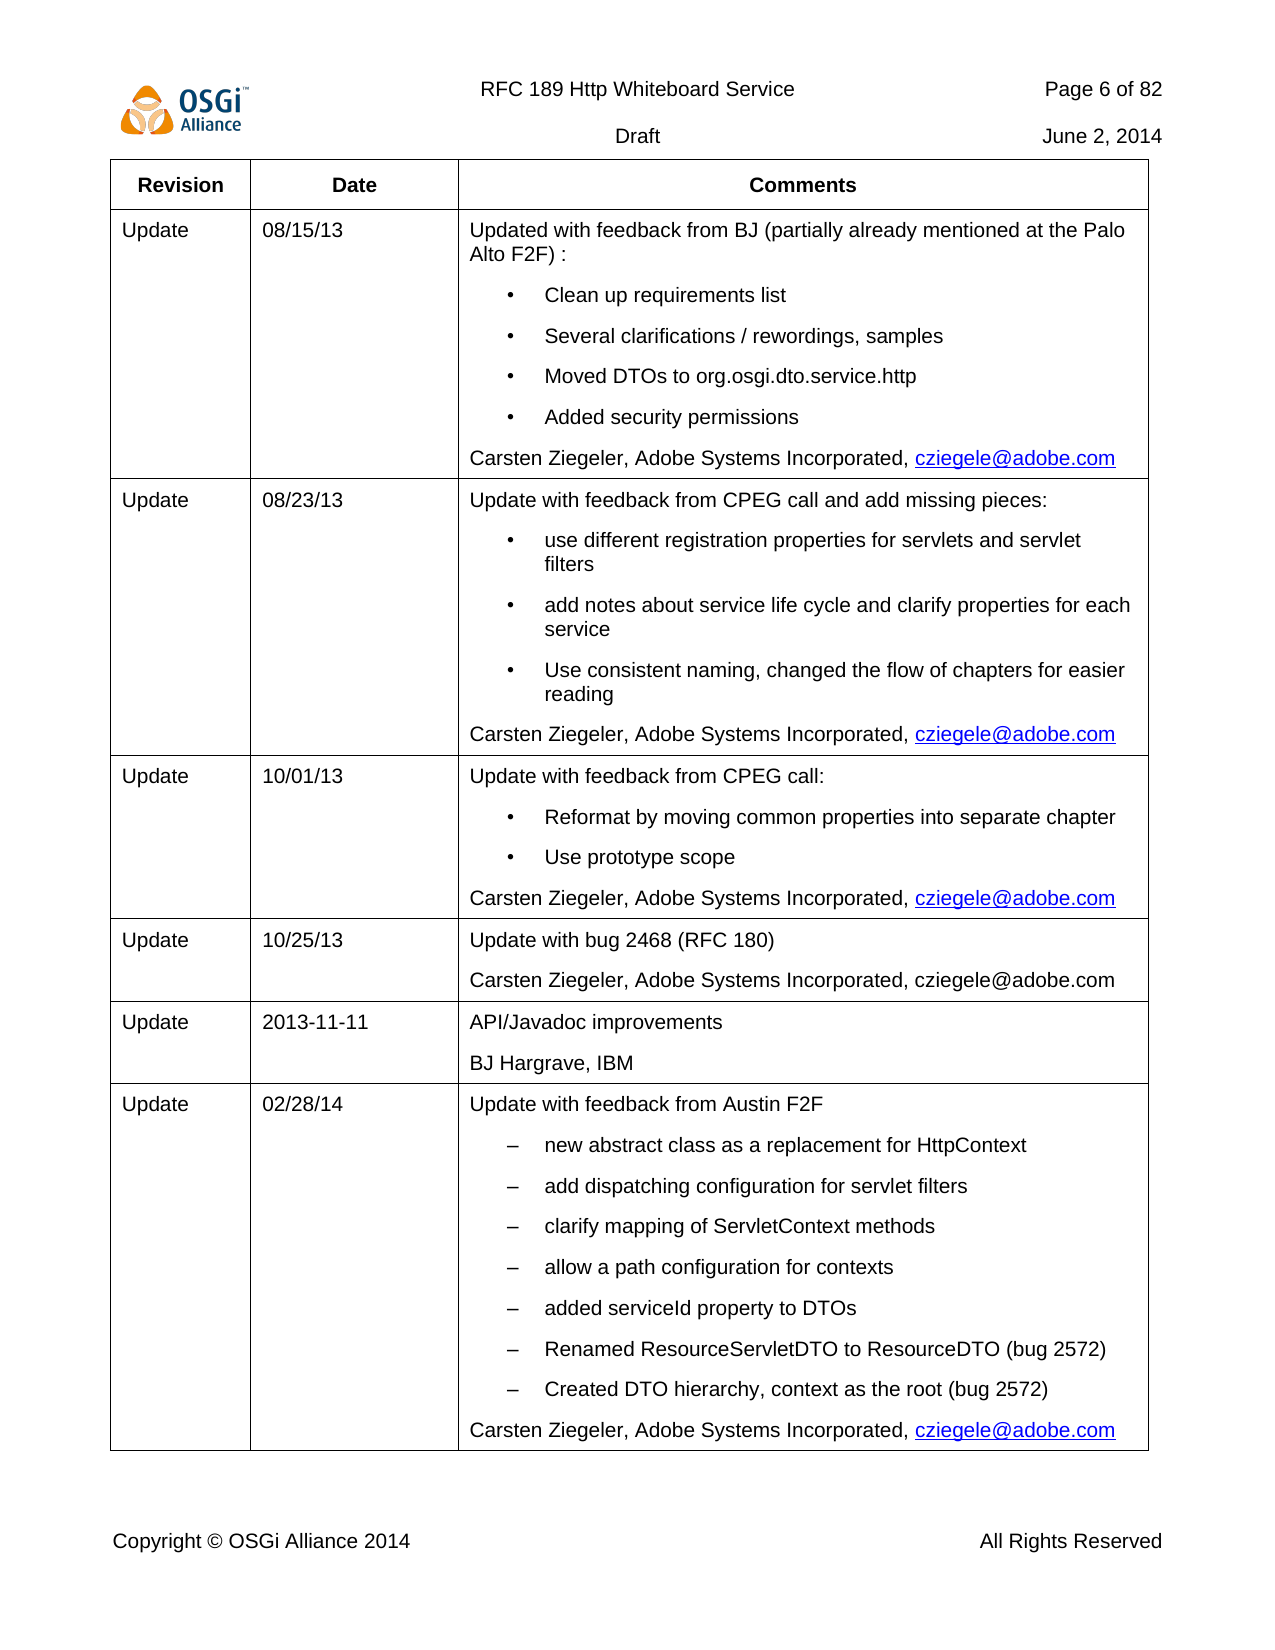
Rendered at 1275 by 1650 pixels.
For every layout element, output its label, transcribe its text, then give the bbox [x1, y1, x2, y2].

table_cell Update [111, 756, 250, 918]
table_cell Update [111, 1002, 250, 1083]
table_cell 25.10.13 [251, 919, 458, 1001]
table_cell API/Javadoc improvements BJ Hargrave, IBM [459, 1002, 1148, 1083]
table_cell Update with feedback from Austin F2F new abstract class as a replacement for HttpContext add dispatching configuration for servlet filters clarify mapping of ServletContext methods allow a path configuration for contexts added serviceId property to DTOs Renamed ResourceServletDTO to ResourceDTO (bug 2572) Created DTO hierarchy, context as the root (bug 2572) Carsten Ziegeler, Adobe Systems Incorporated, cziegele@adobe.com [459, 1084, 1148, 1450]
table_header Comments [459, 160, 1148, 209]
picture [113, 78, 257, 142]
table_cell 01.10.13 [251, 756, 458, 918]
table_cell Update [111, 1084, 250, 1450]
table_header Revision [111, 160, 250, 209]
table_cell Update with feedback from CPEG call and add missing pieces: use different registration properties for servlets and servlet filters add notes about service life cycle and clarify properties for each service Use consistent naming, changed the flow of chapters for easier reading Carsten Ziegeler, Adobe Systems Incorporated, cziegele@adobe.com [459, 479, 1148, 754]
table_cell Update with feedback from CPEG call: Reformat by moving common properties into separate chapter Use prototype scope Carsten Ziegeler, Adobe Systems Incorporated, cziegele@adobe.com [459, 756, 1148, 918]
table_cell Update [111, 919, 250, 1001]
table_cell Update [111, 479, 250, 754]
table_header Date [251, 160, 458, 209]
table_cell Update with bug 2468 (RFC 180) Carsten Ziegeler, Adobe Systems Incorporated, cziegele@adobe.com [459, 919, 1148, 1001]
table_cell 23.08.13 [251, 479, 458, 754]
table_cell 28.02.14 [251, 1084, 458, 1450]
table_cell 15.08.13 [251, 210, 458, 478]
table_cell Update [111, 210, 250, 478]
table_cell 2013-11-11 [251, 1002, 458, 1083]
table_cell Updated with feedback from BJ (partially already mentioned at the Palo Alto F2F) : Clean up requirements list Several clarifications / rewordings, samples Moved DTOs to org.osgi.dto.service.http Added security permissions Carsten Ziegeler, Adobe Systems Incorporated, cziegele@adobe.com [459, 210, 1148, 478]
